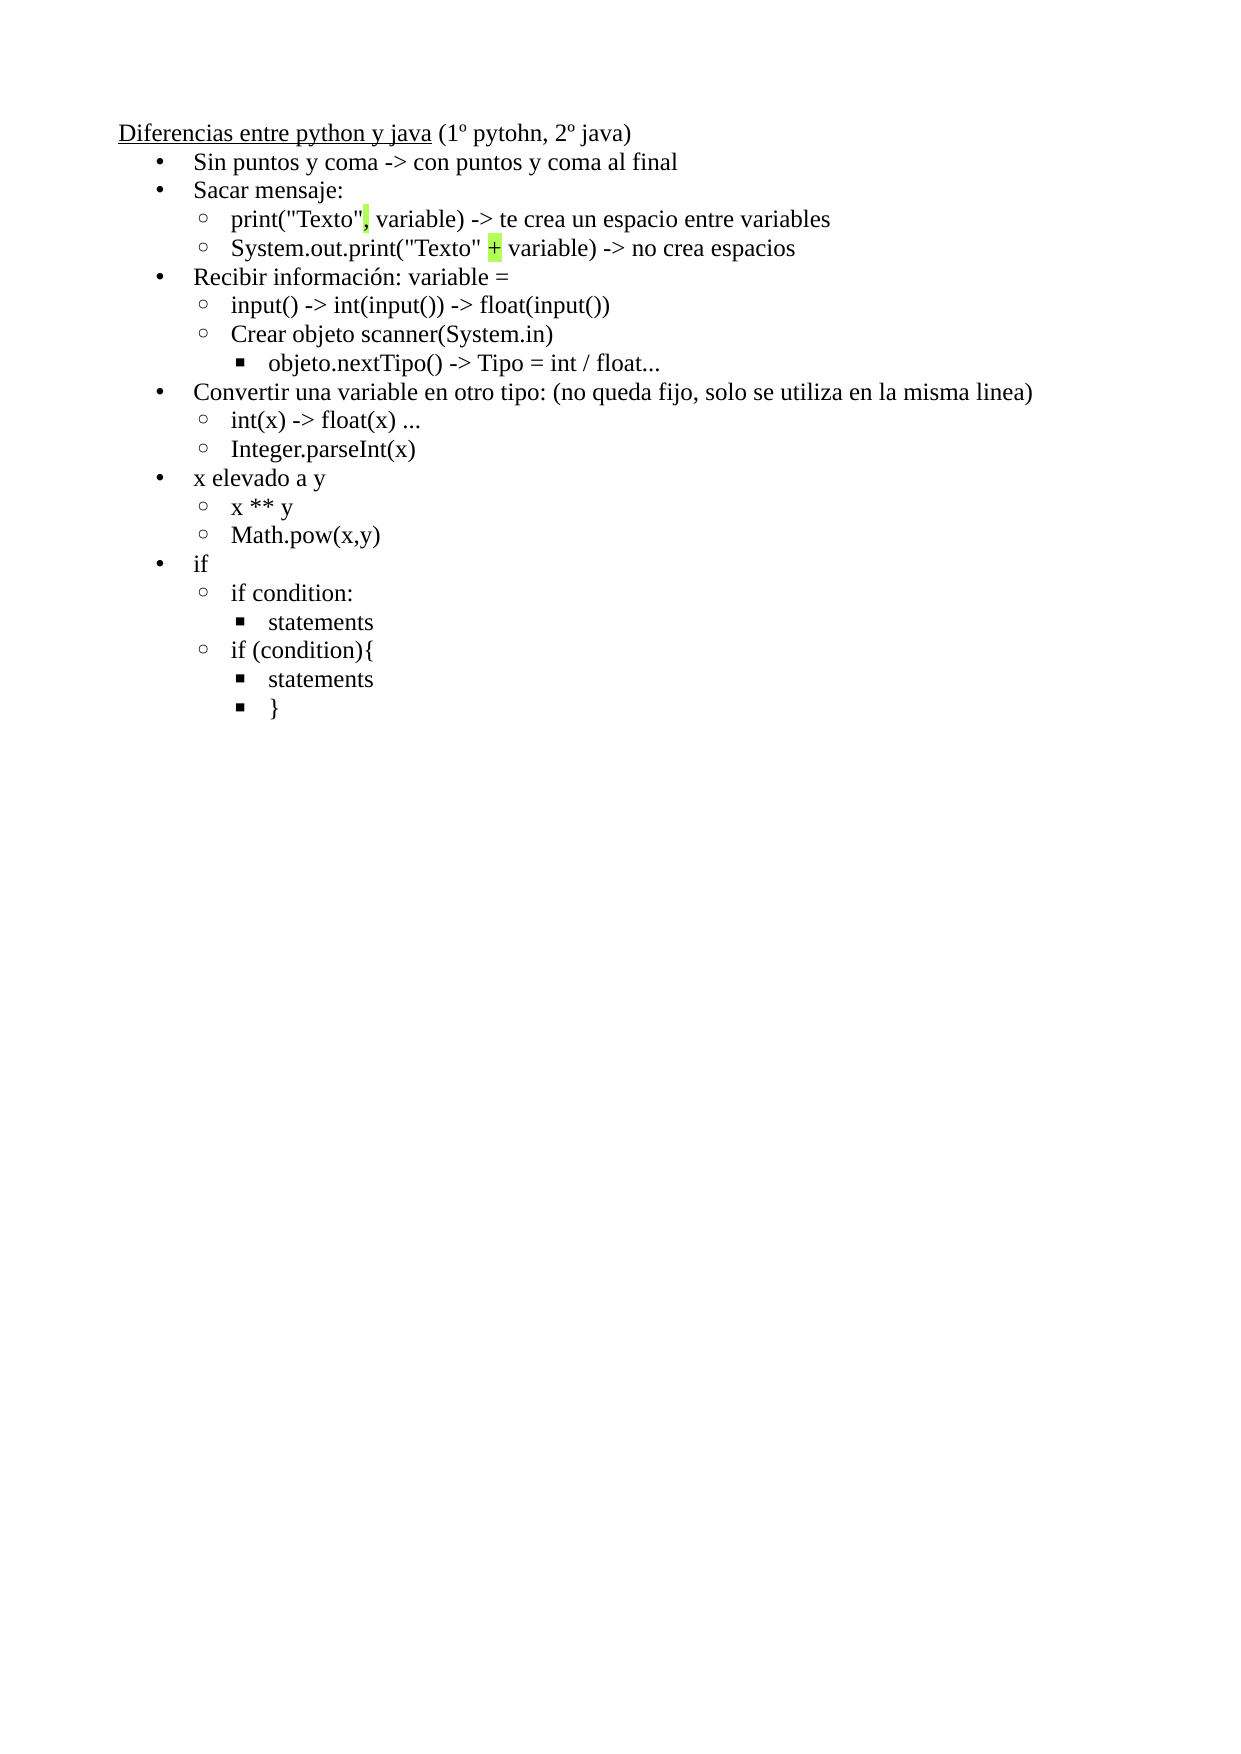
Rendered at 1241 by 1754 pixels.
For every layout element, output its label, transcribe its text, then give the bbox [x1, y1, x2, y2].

list x elevado a y [156, 463, 1122, 492]
list Sacar mensaje: [156, 176, 1122, 204]
list Recibir información: variable = [156, 262, 1122, 291]
text Diferencias entre python y java (1º pytohn, 2º java) [118, 118, 1122, 147]
list } [231, 693, 1122, 722]
list print("Texto", variable) -> te crea un espacio entre variables [193, 204, 1122, 233]
list statements [231, 607, 1122, 636]
list if condition: [193, 578, 1122, 607]
list if [156, 549, 1122, 578]
list x ** y [193, 492, 1122, 521]
list objeto.nextTipo() -> Tipo = int / float... [231, 348, 1122, 377]
list Math.pow(x,y) [193, 521, 1122, 549]
list System.out.print("Texto" + variable) -> no crea espacios [193, 233, 1122, 262]
list Convertir una variable en otro tipo: (no queda fijo, solo se utiliza en la misma linea) [156, 377, 1122, 406]
list Sin puntos y coma -> con puntos y coma al final [156, 147, 1122, 176]
list if (condition){ [193, 636, 1122, 664]
list Integer.parseInt(x) [193, 434, 1122, 463]
list input() -> int(input()) -> float(input()) [193, 291, 1122, 319]
list statements [231, 664, 1122, 693]
list int(x) -> float(x) ... [193, 406, 1122, 434]
list Crear objeto scanner(System.in) [193, 319, 1122, 348]
